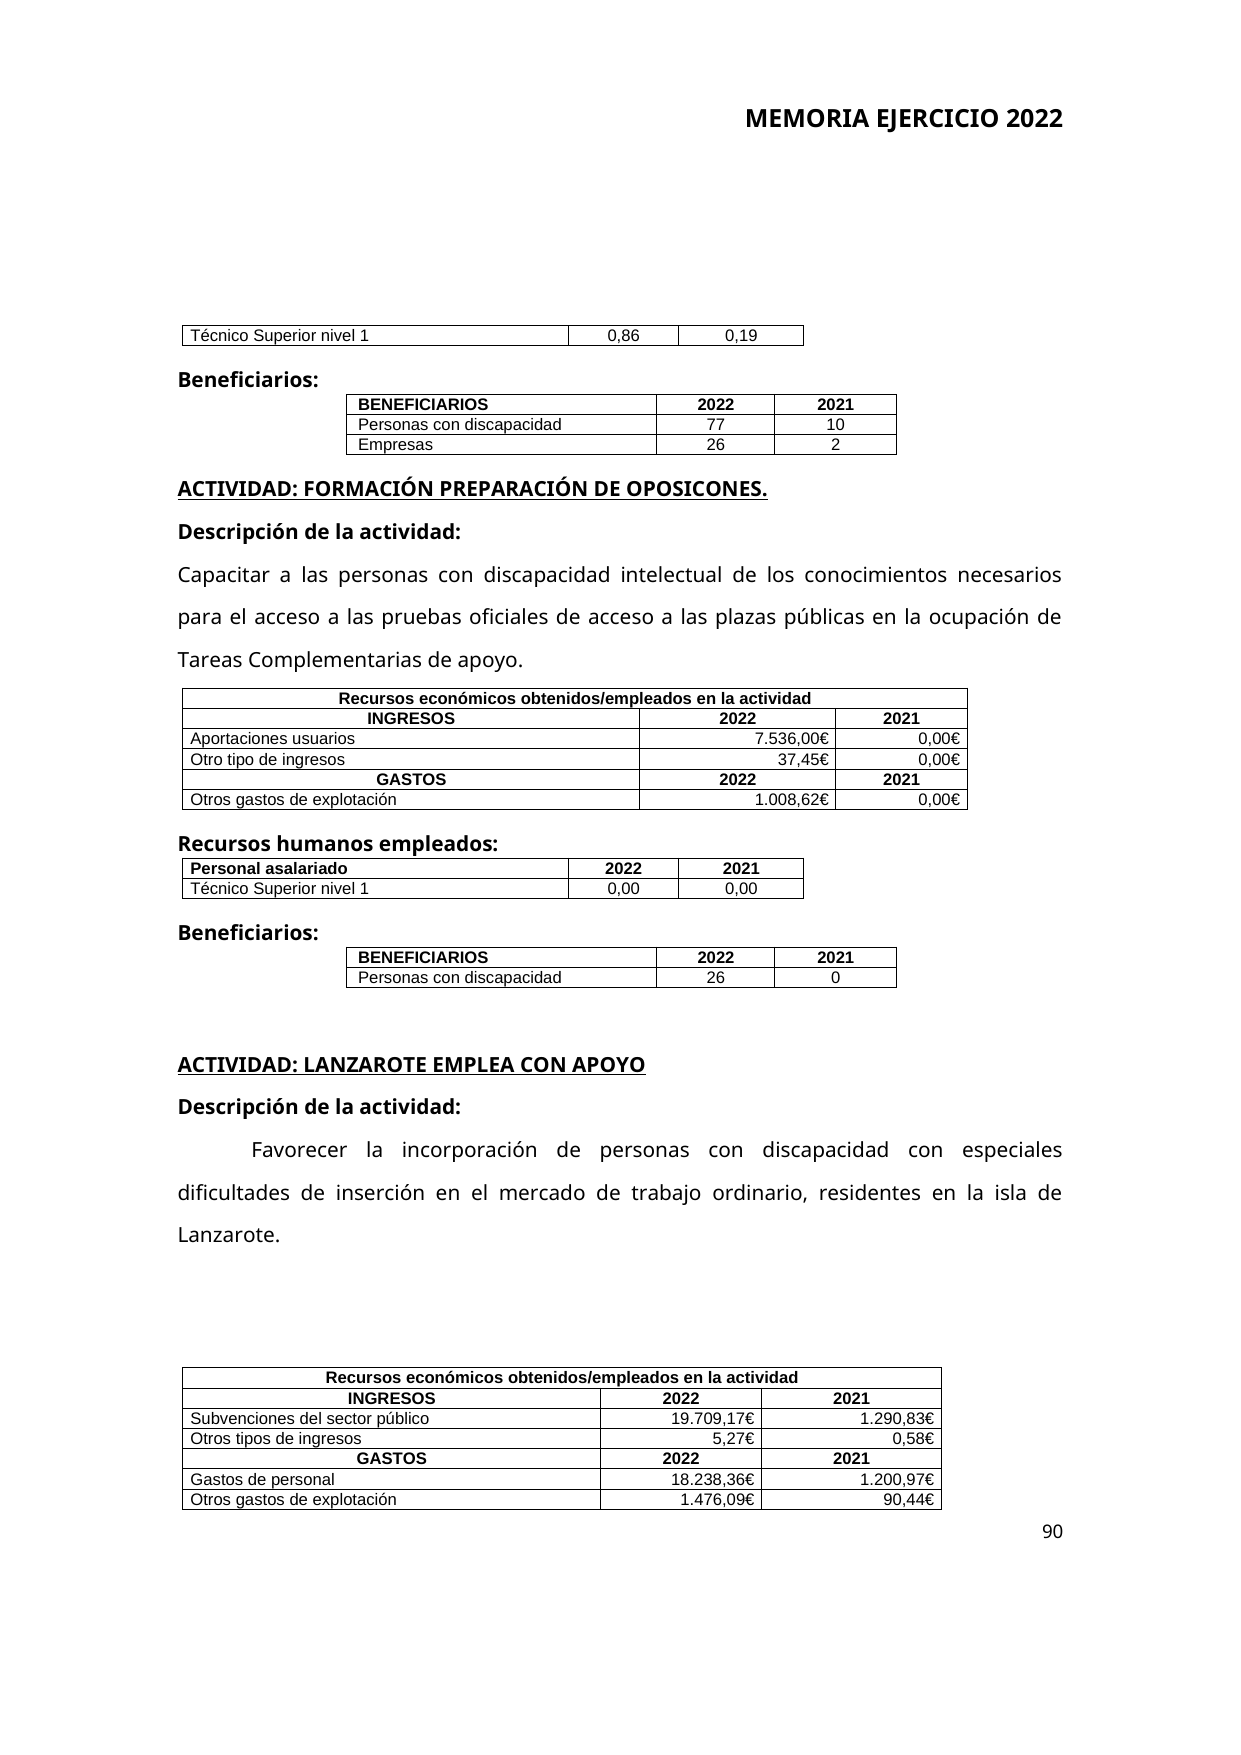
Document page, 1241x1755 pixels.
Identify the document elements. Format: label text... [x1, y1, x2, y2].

table_cell 2021 [836, 770, 967, 789]
table_cell 2021 [836, 709, 967, 728]
table_cell 0,00€ [836, 729, 967, 748]
table_cell Otros gastos de explotación [183, 1490, 600, 1509]
table_cell Otros tipos de ingresos [183, 1429, 600, 1448]
table_cell 90,44€ [762, 1490, 941, 1509]
text ACTIVIDAD: LANZAROTE EMPLEA CON APOYO [177, 1050, 1063, 1078]
table_cell Otro tipo de ingresos [183, 749, 639, 768]
table_header BENEFICIARIOS [347, 948, 656, 967]
table_cell Subvenciones del sector público [183, 1409, 600, 1428]
table_cell 1.290,83€ [762, 1409, 941, 1428]
table_header 2021 [775, 395, 896, 414]
table_cell 10 [775, 415, 896, 434]
text Beneficiarios: [177, 918, 1063, 947]
table_header Personal asalariado [183, 859, 568, 878]
table_cell 0,00 [569, 879, 678, 898]
table_cell 0,00 [679, 879, 803, 898]
table_header 2021 [679, 859, 803, 878]
table_cell 0,86 [569, 326, 678, 345]
table_cell 2022 [601, 1449, 761, 1468]
table_cell 1.200,97€ [762, 1469, 941, 1488]
table_cell 2022 [640, 709, 835, 728]
text Recursos humanos empleados: [177, 829, 1063, 857]
table_cell 0,58€ [762, 1429, 941, 1448]
table_cell 2021 [762, 1449, 941, 1468]
table_cell Gastos de personal [183, 1469, 600, 1488]
table_cell 0,00€ [836, 790, 967, 809]
table_cell Otros gastos de explotación [183, 790, 639, 809]
table_cell 18.238,36€ [601, 1469, 761, 1488]
table_cell Personas con discapacidad [347, 415, 656, 434]
table_cell 2 [775, 435, 896, 454]
table_cell Técnico Superior nivel 1 [183, 326, 568, 345]
table_cell Técnico Superior nivel 1 [183, 879, 568, 898]
table_cell 37,45€ [640, 749, 835, 768]
table_cell 0 [775, 968, 896, 987]
table_cell 7.536,00€ [640, 729, 835, 748]
table_header 2022 [569, 859, 678, 878]
table_cell 0,00€ [836, 749, 967, 768]
table_cell Aportaciones usuarios [183, 729, 639, 748]
table_header 2022 [657, 395, 774, 414]
table_header 2022 [657, 948, 774, 967]
table_cell INGRESOS [183, 709, 639, 728]
table_cell 19.709,17€ [601, 1409, 761, 1428]
table_cell 1.008,62€ [640, 790, 835, 809]
table_cell 2022 [640, 770, 835, 789]
table_cell 1.476,09€ [601, 1490, 761, 1509]
table_cell GASTOS [183, 770, 639, 789]
text Capacitar a las personas con discapacidad intelectual de los conocimientos necesarios para el acceso a las pruebas oficiales de acceso a las plazas públicas en la ocupación de Tareas Complementarias de apoyo. [177, 560, 1063, 673]
table_cell 0,19 [679, 326, 803, 345]
table_cell 77 [657, 415, 774, 434]
table_cell 2022 [601, 1389, 761, 1408]
table_cell 5,27€ [601, 1429, 761, 1448]
text Favorecer la incorporación de personas con discapacidad con especiales dificultades de inserción en el mercado de trabajo ordinario, residentes en la isla de Lanzarote. [177, 1135, 1063, 1249]
text ACTIVIDAD: FORMACIÓN PREPARACIÓN DE OPOSICONES. [177, 474, 1063, 503]
table_header BENEFICIARIOS [347, 395, 656, 414]
table_cell INGRESOS [183, 1389, 600, 1408]
table_cell Personas con discapacidad [347, 968, 656, 987]
table_header Recursos económicos obtenidos/empleados en la actividad [183, 689, 967, 708]
table_header 2021 [775, 948, 896, 967]
table_cell Empresas [347, 435, 656, 454]
table_cell 26 [657, 968, 774, 987]
text Beneficiarios: [177, 365, 1063, 394]
table_header Recursos económicos obtenidos/empleados en la actividad [183, 1368, 941, 1387]
text Descripción de la actividad: [177, 517, 1063, 546]
table_cell 26 [657, 435, 774, 454]
table_cell GASTOS [183, 1449, 600, 1468]
text Descripción de la actividad: [177, 1092, 1063, 1121]
table_cell 2021 [762, 1389, 941, 1408]
